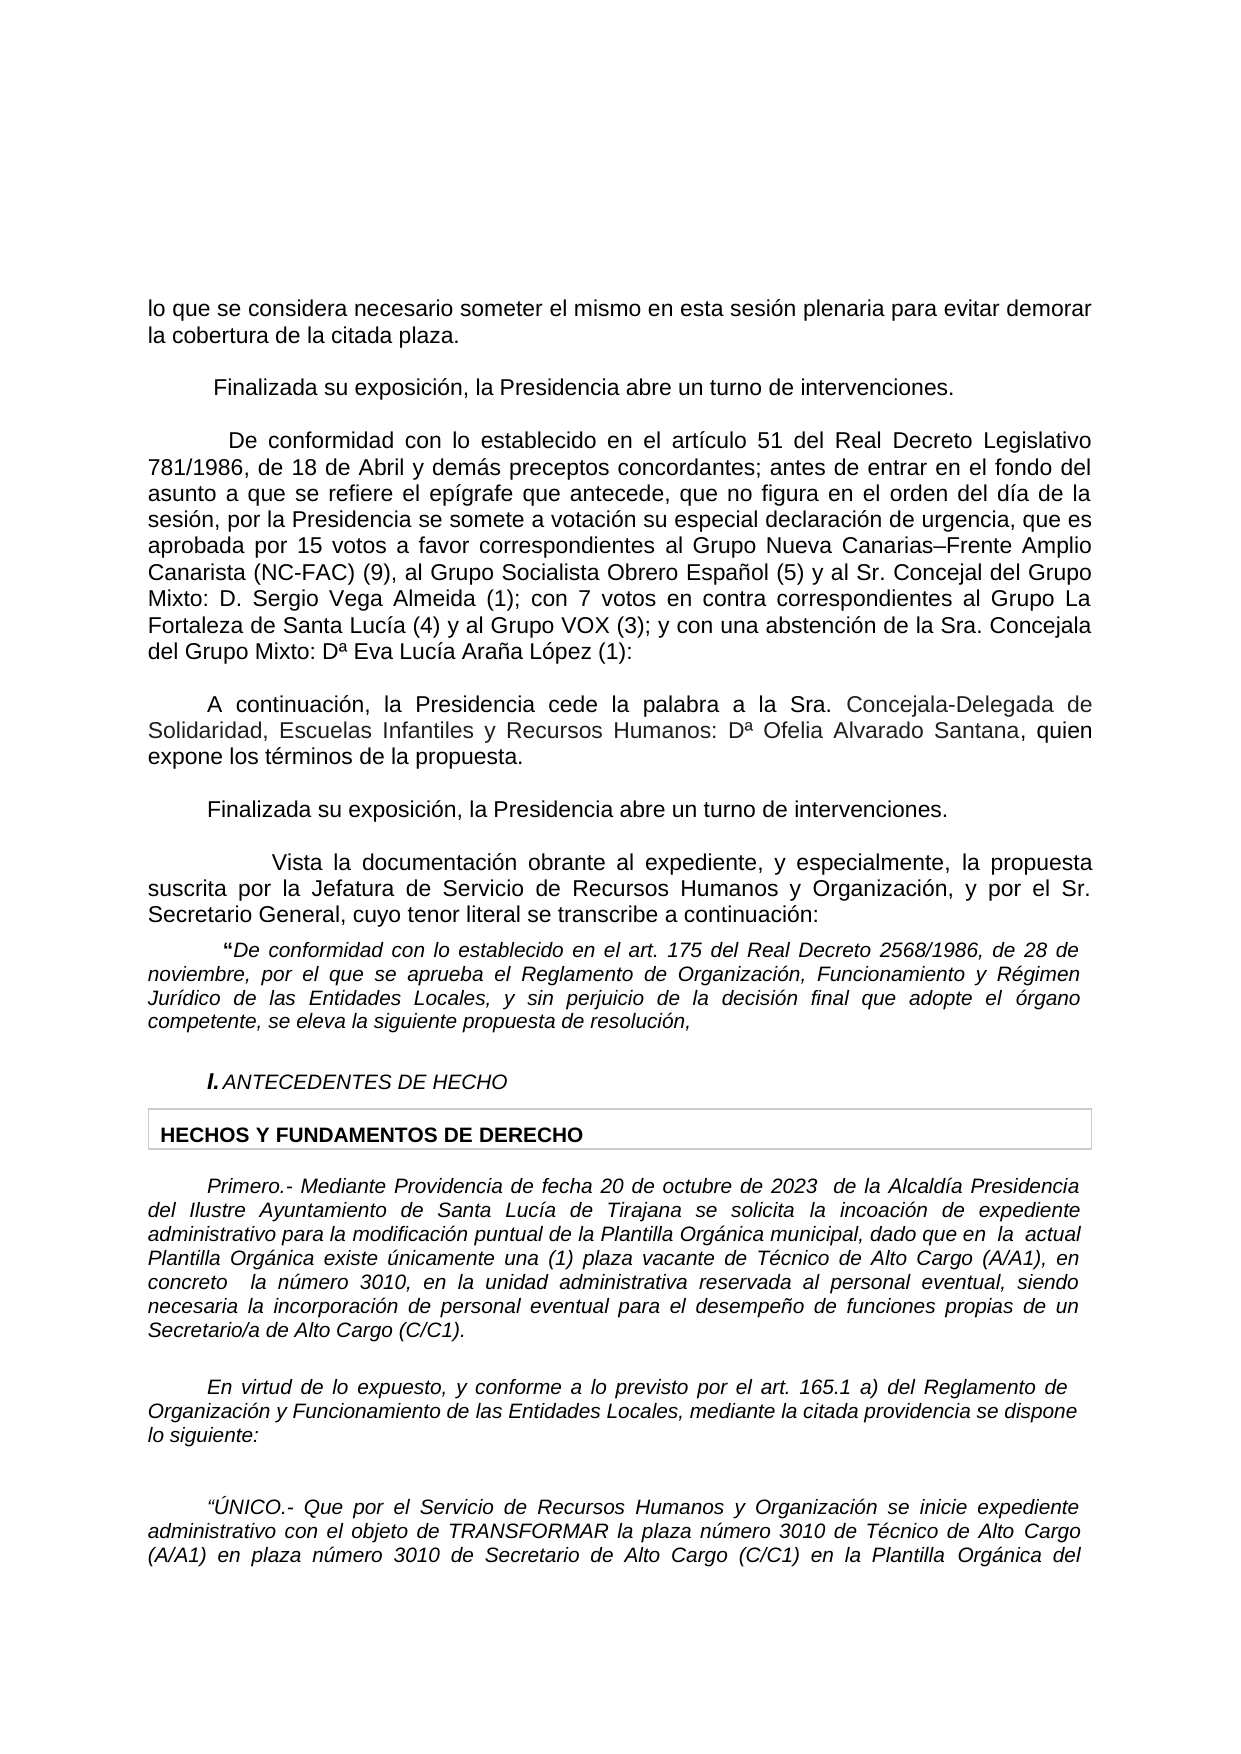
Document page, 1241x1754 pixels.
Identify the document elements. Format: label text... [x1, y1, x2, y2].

text Finalizada su exposición, la Presidencia abre un turno de intervenciones. [148, 796, 1092, 822]
text “ÚNICO.- Que por el Servicio de Recursos Humanos y Organización se inicie expediente administrativo con el objeto de TRANSFORMAR la plaza número 3010 de Técnico de Alto Cargo (A/A1) en plaza número 3010 de Secretario de Alto Cargo (C/C1) en la Plantilla Orgánica del [148, 1495, 1081, 1567]
text En virtud de lo expuesto, y conforme a lo previsto por el art. 165.1 a) del Reglamento de Organización y Funcionamiento de las Entidades Locales, mediante la citada providencia se dispone lo siguiente: [148, 1374, 1092, 1446]
text A continuación, la Presidencia cede la palabra a la Sra. Concejala-Delegada de Solidaridad, Escuelas Infantiles y Recursos Humanos: Dª Ofelia Alvarado Santana, quien expone los términos de la propuesta. [148, 691, 1092, 770]
subtitle ANTECEDENTES DE HECHO [148, 1068, 1092, 1094]
text HECHOS Y FUNDAMENTOS DE DERECHO [160, 1123, 1091, 1147]
text Primero.- Mediante Providencia de fecha 20 de octubre de 2023 de la Alcaldía Presidencia del Ilustre Ayuntamiento de Santa Lucía de Tirajana se solicita la incoación de expediente administrativo para la modificación puntual de la Plantilla Orgánica municipal, dado que en la actual Plantilla Orgánica existe únicamente una (1) plaza vacante de Técnico de Alto Cargo (A/A1), en concreto la número 3010, en la unidad administrativa reservada al personal eventual, siendo necesaria la incorporación de personal eventual para el desempeño de funciones propias de un Secretario/a de Alto Cargo (C/C1). [148, 1174, 1081, 1341]
text “De conformidad con lo establecido en el art. 175 del Real Decreto 2568/1986, de 28 de noviembre, por el que se aprueba el Reglamento de Organización, Funcionamiento y Régimen Jurídico de las Entidades Locales, y sin perjuicio de la decisión final que adopte el órgano competente, se eleva la siguiente propuesta de resolución, [148, 937, 1081, 1033]
text De conformidad con lo establecido en el artículo 51 del Real Decreto Legislativo 781/1986, de 18 de Abril y demás preceptos concordantes; antes de entrar en el fondo del asunto a que se refiere el epígrafe que antecede, que no figura en el orden del día de la sesión, por la Presidencia se somete a votación su especial declaración de urgencia, que es aprobada por 15 votos a favor correspondientes al Grupo Nueva Canarias–Frente Amplio Canarista (NC-FAC) (9), al Grupo Socialista Obrero Español (5) y al Sr. Concejal del Grupo Mixto: D. Sergio Vega Almeida (1); con 7 votos en contra correspondientes al Grupo La Fortaleza de Santa Lucía (4) y al Grupo VOX (3); y con una abstención de la Sra. Concejala del Grupo Mixto: Dª Eva Lucía Araña López (1): [148, 427, 1092, 664]
text Vista la documentación obrante al expediente, y especialmente, la propuesta suscrita por la Jefatura de Servicio de Recursos Humanos y Organización, y por el Sr. Secretario General, cuyo tenor literal se transcribe a continuación: [148, 849, 1092, 928]
text lo que se considera necesario someter el mismo en esta sesión plenaria para evitar demorar la cobertura de la citada plaza. [148, 295, 1092, 348]
text [149, 1110, 1091, 1148]
text Finalizada su exposición, la Presidencia abre un turno de intervenciones. [148, 374, 1092, 401]
